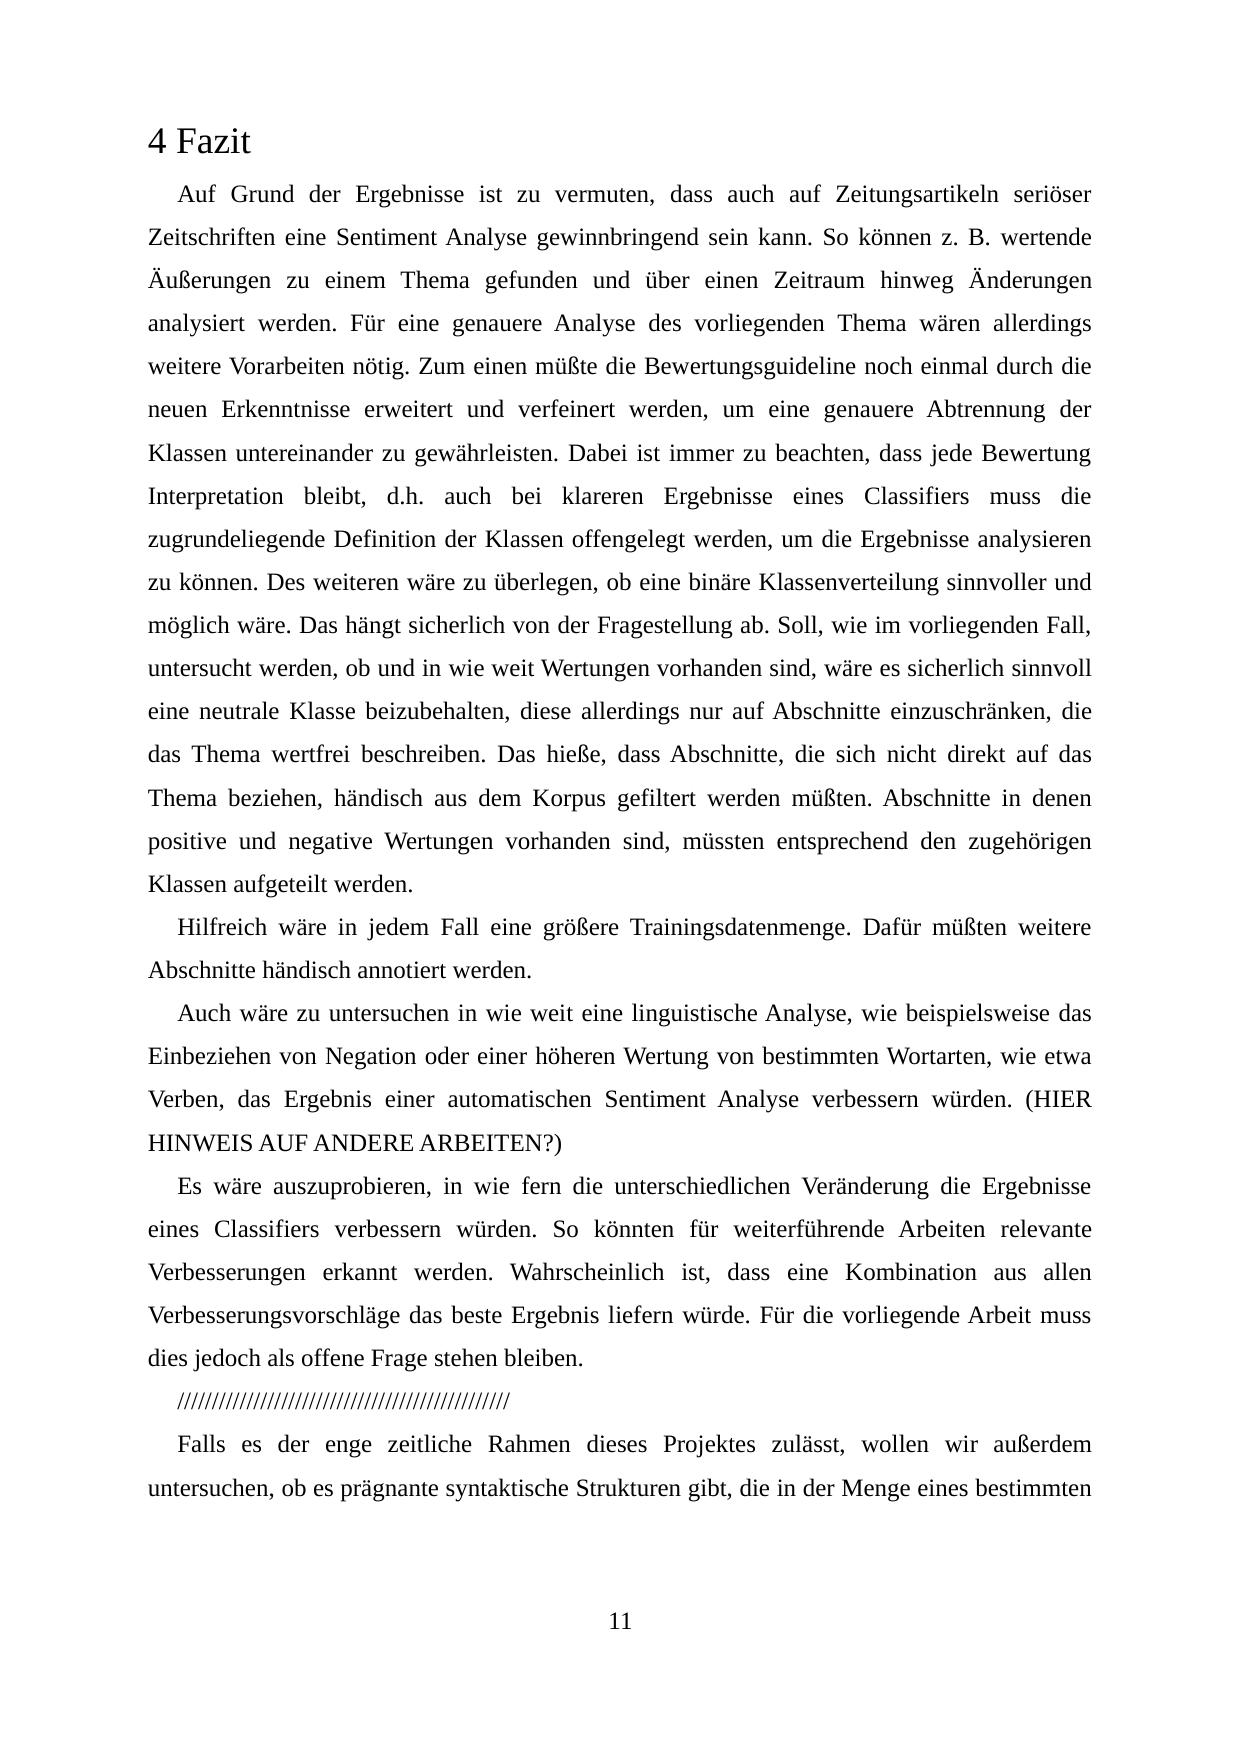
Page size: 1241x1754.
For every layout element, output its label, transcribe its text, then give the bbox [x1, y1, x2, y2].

text Hilfreich wäre in jedem Fall eine größere Trainingsdatenmenge. Dafür müßten weitere Abschnitte händisch annotiert werden. [148, 912, 1093, 984]
text Auf Grund der Ergebnisse ist zu vermuten, dass auch auf Zeitungsartikeln seriöser Zeitschriften eine Sentiment Analyse gewinnbringend sein kann. So können z. B. wertende Äußerungen zu einem Thema gefunden und über einen Zeitraum hinweg Änderungen analysiert werden. Für eine genauere Analyse des vorliegenden Thema wären allerdings weitere Vorarbeiten nötig. Zum einen müßte die Bewertungsguideline noch einmal durch die neuen Erkenntnisse erweitert und verfeinert werden, um eine genauere Abtrennung der Klassen untereinander zu gewährleisten. Dabei ist immer zu beachten, dass jede Bewertung Interpretation bleibt, d.h. auch bei klareren Ergebnisse eines Classifiers muss die zugrundeliegende Definition der Klassen offengelegt werden, um die Ergebnisse analysieren zu können. Des weiteren wäre zu überlegen, ob eine binäre Klassenverteilung sinnvoller und möglich wäre. Das hängt sicherlich von der Fragestellung ab. Soll, wie im vorliegenden Fall, untersucht werden, ob und in wie weit Wertungen vorhanden sind, wäre es sicherlich sinnvoll eine neutrale Klasse beizubehalten, diese allerdings nur auf Abschnitte einzuschränken, die das Thema wertfrei beschreiben. Das hieße, dass Abschnitte, die sich nicht direkt auf das Thema beziehen, händisch aus dem Korpus gefiltert werden müßten. Abschnitte in denen positive und negative Wertungen vorhanden sind, müssten entsprechend den zugehörigen Klassen aufgeteilt werden. [148, 179, 1093, 898]
text Auch wäre zu untersuchen in wie weit eine linguistische Analyse, wie beispielsweise das Einbeziehen von Negation oder einer höheren Wertung von bestimmten Wortarten, wie etwa Verben, das Ergebnis einer automatischen Sentiment Analyse verbessern würden. (HIER HINWEIS AUF ANDERE ARBEITEN?) [148, 998, 1093, 1156]
text Falls es der enge zeitliche Rahmen dieses Projektes zulässt, wollen wir außerdem untersuchen, ob es prägnante syntaktische Strukturen gibt, die in der Menge eines bestimmten [148, 1429, 1093, 1501]
text 4 Fazit [148, 118, 1093, 161]
text Es wäre auszuprobieren, in wie fern die unterschiedlichen Veränderung die Ergebnisse eines Classifiers verbessern würden. So könnten für weiterführende Arbeiten relevante Verbesserungen erkannt werden. Wahrscheinlich ist, dass eine Kombination aus allen Verbesserungsvorschläge das beste Ergebnis liefern würde. Für die vorliegende Arbeit muss dies jedoch als offene Frage stehen bleiben. [148, 1171, 1093, 1372]
text //////////////////////////////////////////////// [148, 1386, 1093, 1415]
